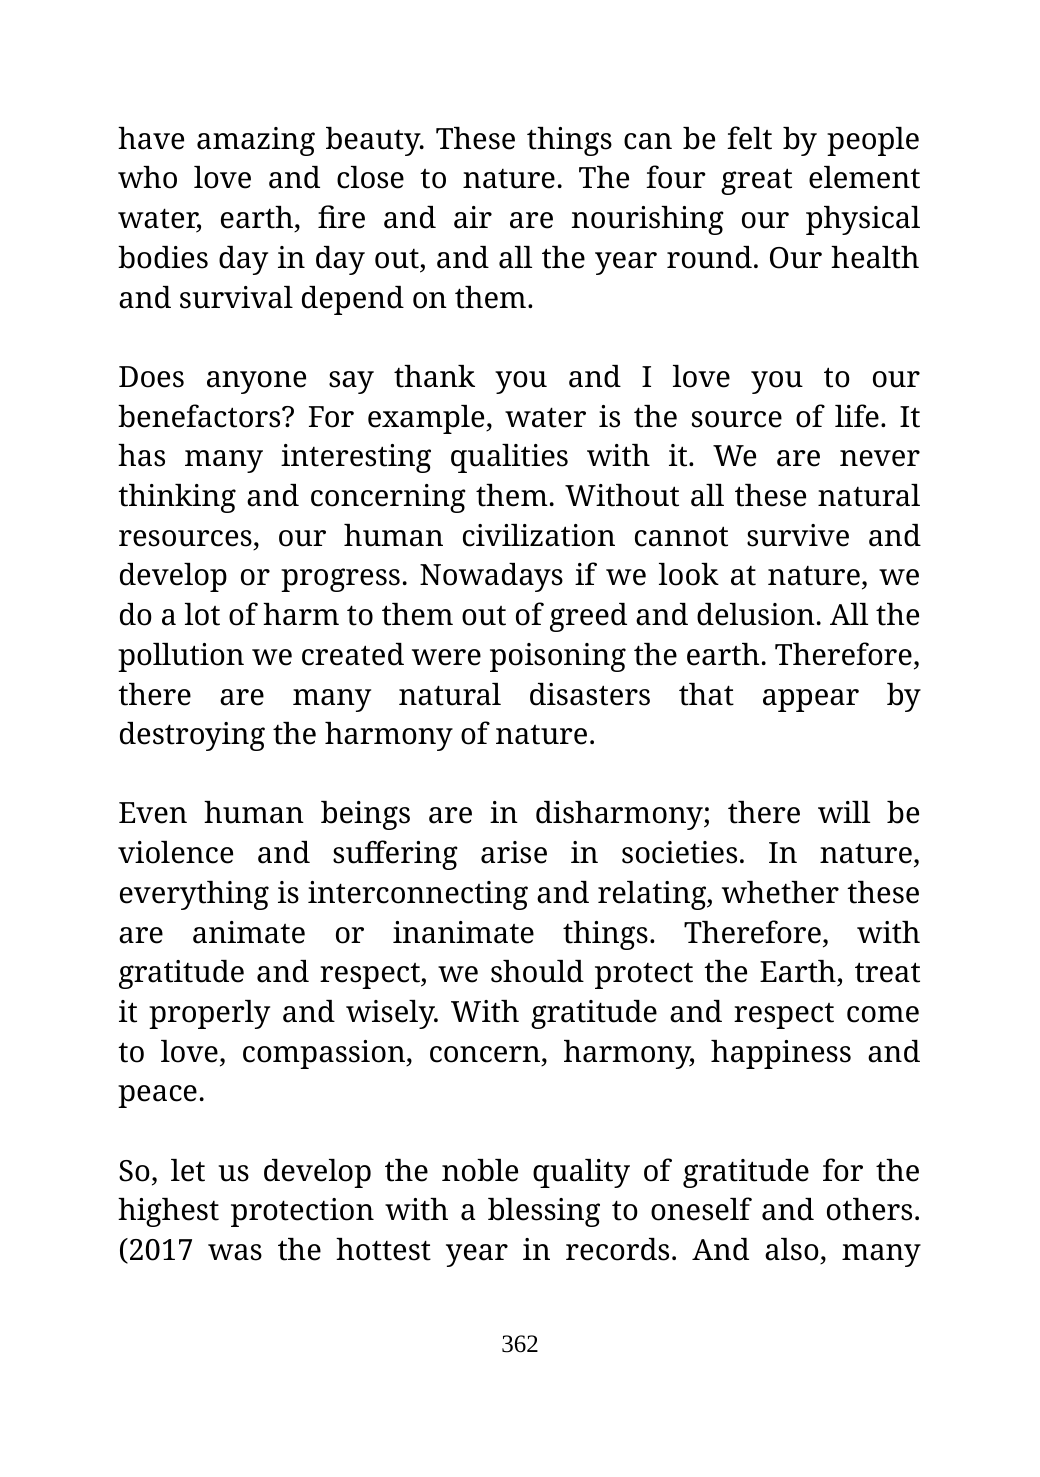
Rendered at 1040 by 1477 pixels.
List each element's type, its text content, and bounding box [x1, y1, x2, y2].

text have amazing beauty. These things can be felt by people who love and close to nature. The four great element water, earth, fire and air are nourishing our physical bodies day in day out, and all the year round. Our health and survival depend on them. Does anyone say thank you and I love you to our benefactors? For example, water is the source of life. It has many interesting qualities with it. We are never thinking and concerning them. Without all these natural resources, our human civilization cannot survive and develop or progress. Nowadays if we look at nature, we do a lot of harm to them out of greed and delusion. All the pollution we created were poisoning the earth. Therefore, there are many natural disasters that appear by destroying the harmony of nature. Even human beings are in disharmony; there will be violence and suffering arise in societies. In nature, everything is interconnecting and relating, whether these are animate or inanimate things. Therefore, with gratitude and respect, we should protect the Earth, treat it properly and wisely. With gratitude and respect come to love, compassion, concern, harmony, happiness and peace. So, let us develop the noble quality of gratitude for the highest protection with a blessing to oneself and others. (2017 was the hottest year in records. And also, many [118, 118, 922, 1269]
